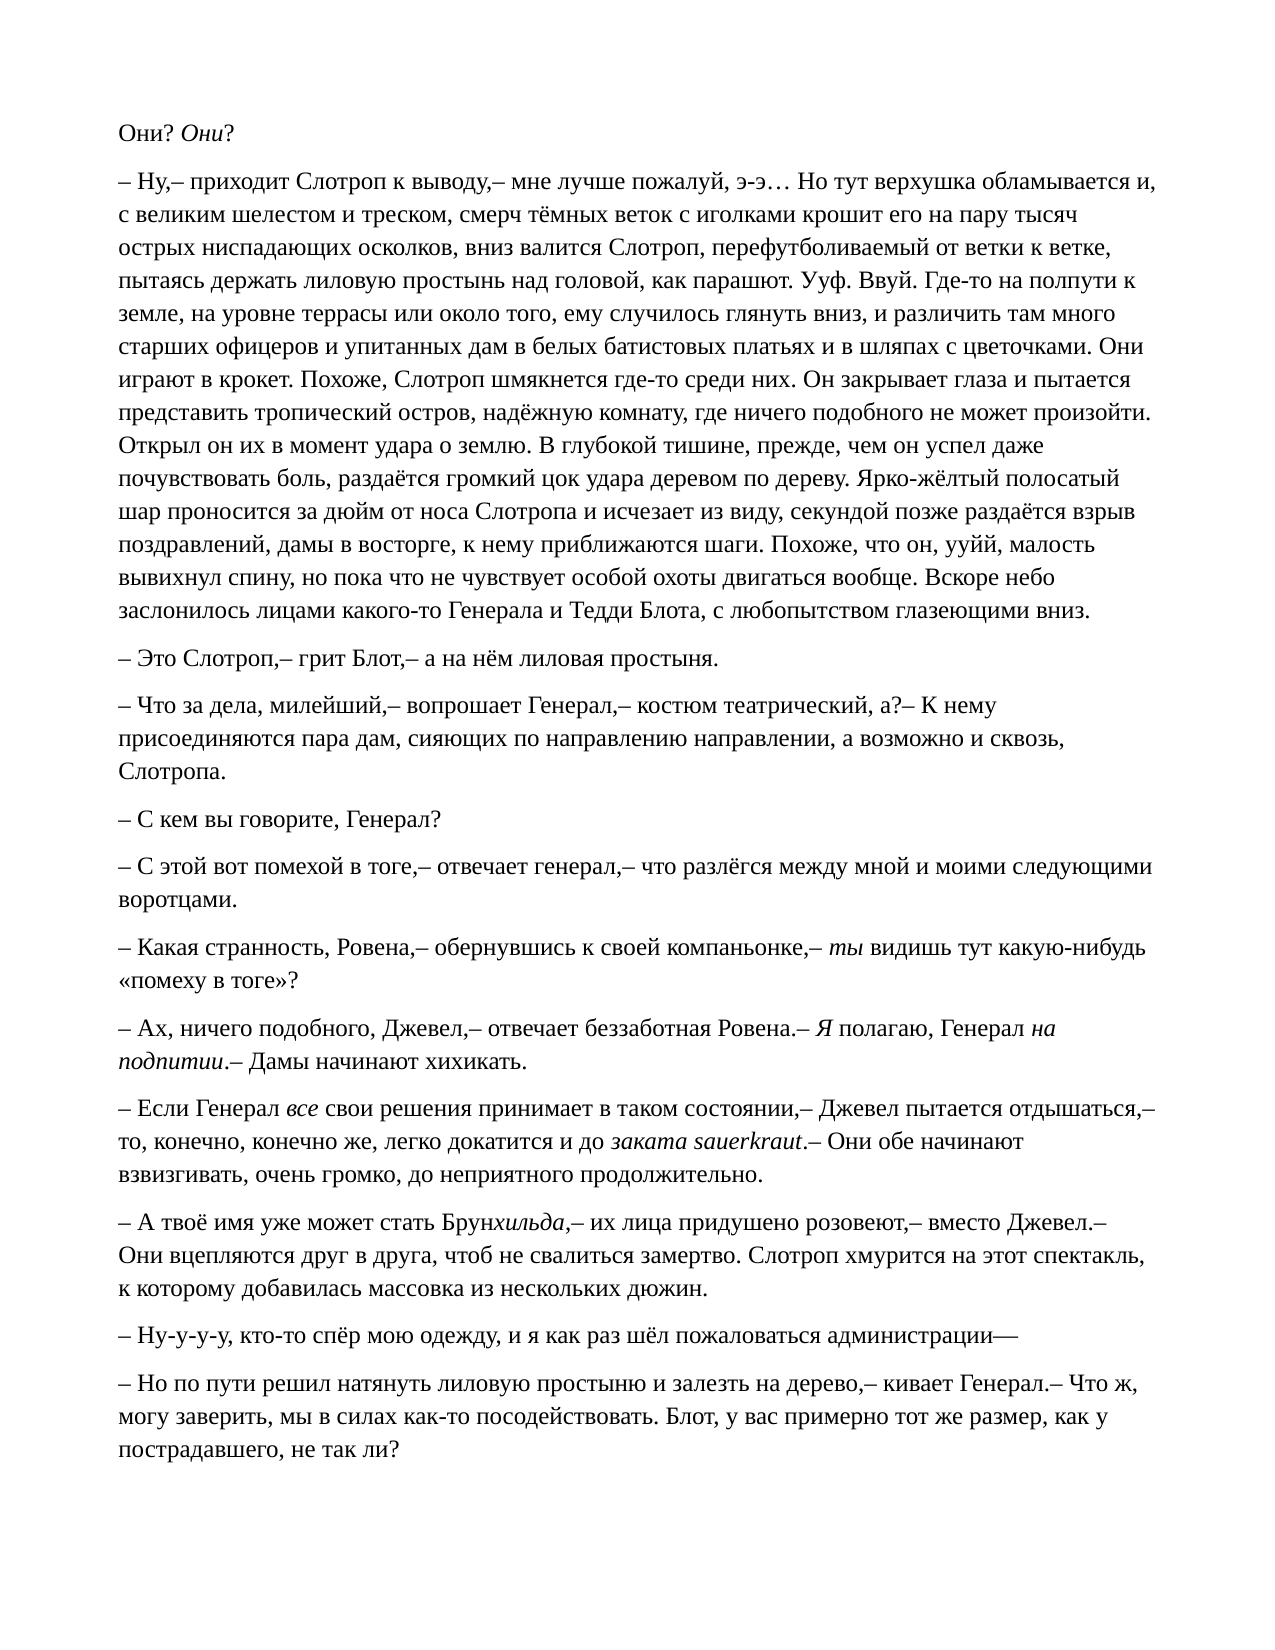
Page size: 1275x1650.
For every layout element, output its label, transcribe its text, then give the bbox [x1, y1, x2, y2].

text – Но по пути решил натянуть лиловую простыню и залезть на дерево,– кивает Генерал.– Что ж, могу заверить, мы в силах как-то посодействовать. Блот, у вас примерно тот же размер, как у пострадавшего, не так ли? [118, 1368, 1157, 1463]
text Они? Они? [118, 118, 1157, 147]
text – Это Слотроп,– грит Блот,– а на нём лиловая простыня. [118, 643, 1157, 671]
text – Что за дела, милейший,– вопрошает Генерал,– костюм театрический, а?– К нему присоединяются пара дам, сияющих по направлению направлении, а возможно и сквозь, Слотропа. [118, 690, 1157, 785]
text – Ну-у-у-у, кто-то спёр мою одежду, и я как раз шёл пожаловаться администрации— [118, 1321, 1157, 1349]
text – Если Генерал все свои решения принимает в таком состоянии,– Джевел пытается отдышаться,– то, конечно, конечно же, легко докатится и до заката sauerkraut.– Они обе начинают взвизгивать, очень громко, до неприятного продолжительно. [118, 1093, 1157, 1188]
text – С этой вот помехой в тоге,– отвечает генерал,– что разлёгся между мной и моими следующими воротцами. [118, 851, 1157, 913]
text – Ну,– приходит Слотроп к выводу,– мне лучше пожалуй, э-э… Но тут верхушка обламывается и, с великим шелестом и треском, смерч тёмных веток с иголками крошит его на пару тысяч острых ниспадающих осколков, вниз валится Слотроп, перефутболиваемый от ветки к ветке, пытаясь держать лиловую простынь над головой, как парашют. Ууф. Ввуй. Где-то на полпути к земле, на уровне террасы или около того, ему случилось глянуть вниз, и различить там много старших офицеров и упитанных дам в белых батистовых платьях и в шляпах с цветочками. Они играют в крокет. Похоже, Слотроп шмякнется где-то среди них. Он закрывает глаза и пытается представить тропический остров, надёжную комнату, где ничего подобного не может произойти. Открыл он их в момент удара о землю. В глубокой тишине, прежде, чем он успел даже почувствовать боль, раздаётся громкий цок удара деревом по дереву. Ярко-жёлтый полосатый шар проносится за дюйм от носа Слотропа и исчезает из виду, секундой позже раздаётся взрыв поздравлений, дамы в восторге, к нему приближаются шаги. Похоже, что он, ууйй, малость вывихнул спину, но пока что не чувствует особой охоты двигаться вообще. Вскоре небо заслонилось лицами какого-то Генерала и Тедди Блота, с любопытством глазеющими вниз. [118, 166, 1157, 624]
text – А твоё имя уже может стать Брунхильда,– их лица придушено розовеют,– вместо Джевел.– Они вцепляются друг в друга, чтоб не свалиться замертво. Слотроп хмурится на этот спектакль, к которому добавилась массовка из нескольких дюжин. [118, 1207, 1157, 1302]
text – Ах, ничего подобного, Джевел,– отвечает беззаботная Ровена.– Я полагаю, Генерал на подпитии.– Дамы начинают хихикать. [118, 1013, 1157, 1074]
text – Какая странность, Ровена,– обернувшись к своей компаньонке,– ты видишь тут какую-нибудь «помеху в тоге»? [118, 932, 1157, 994]
text – С кем вы говорите, Генерал? [118, 804, 1157, 833]
